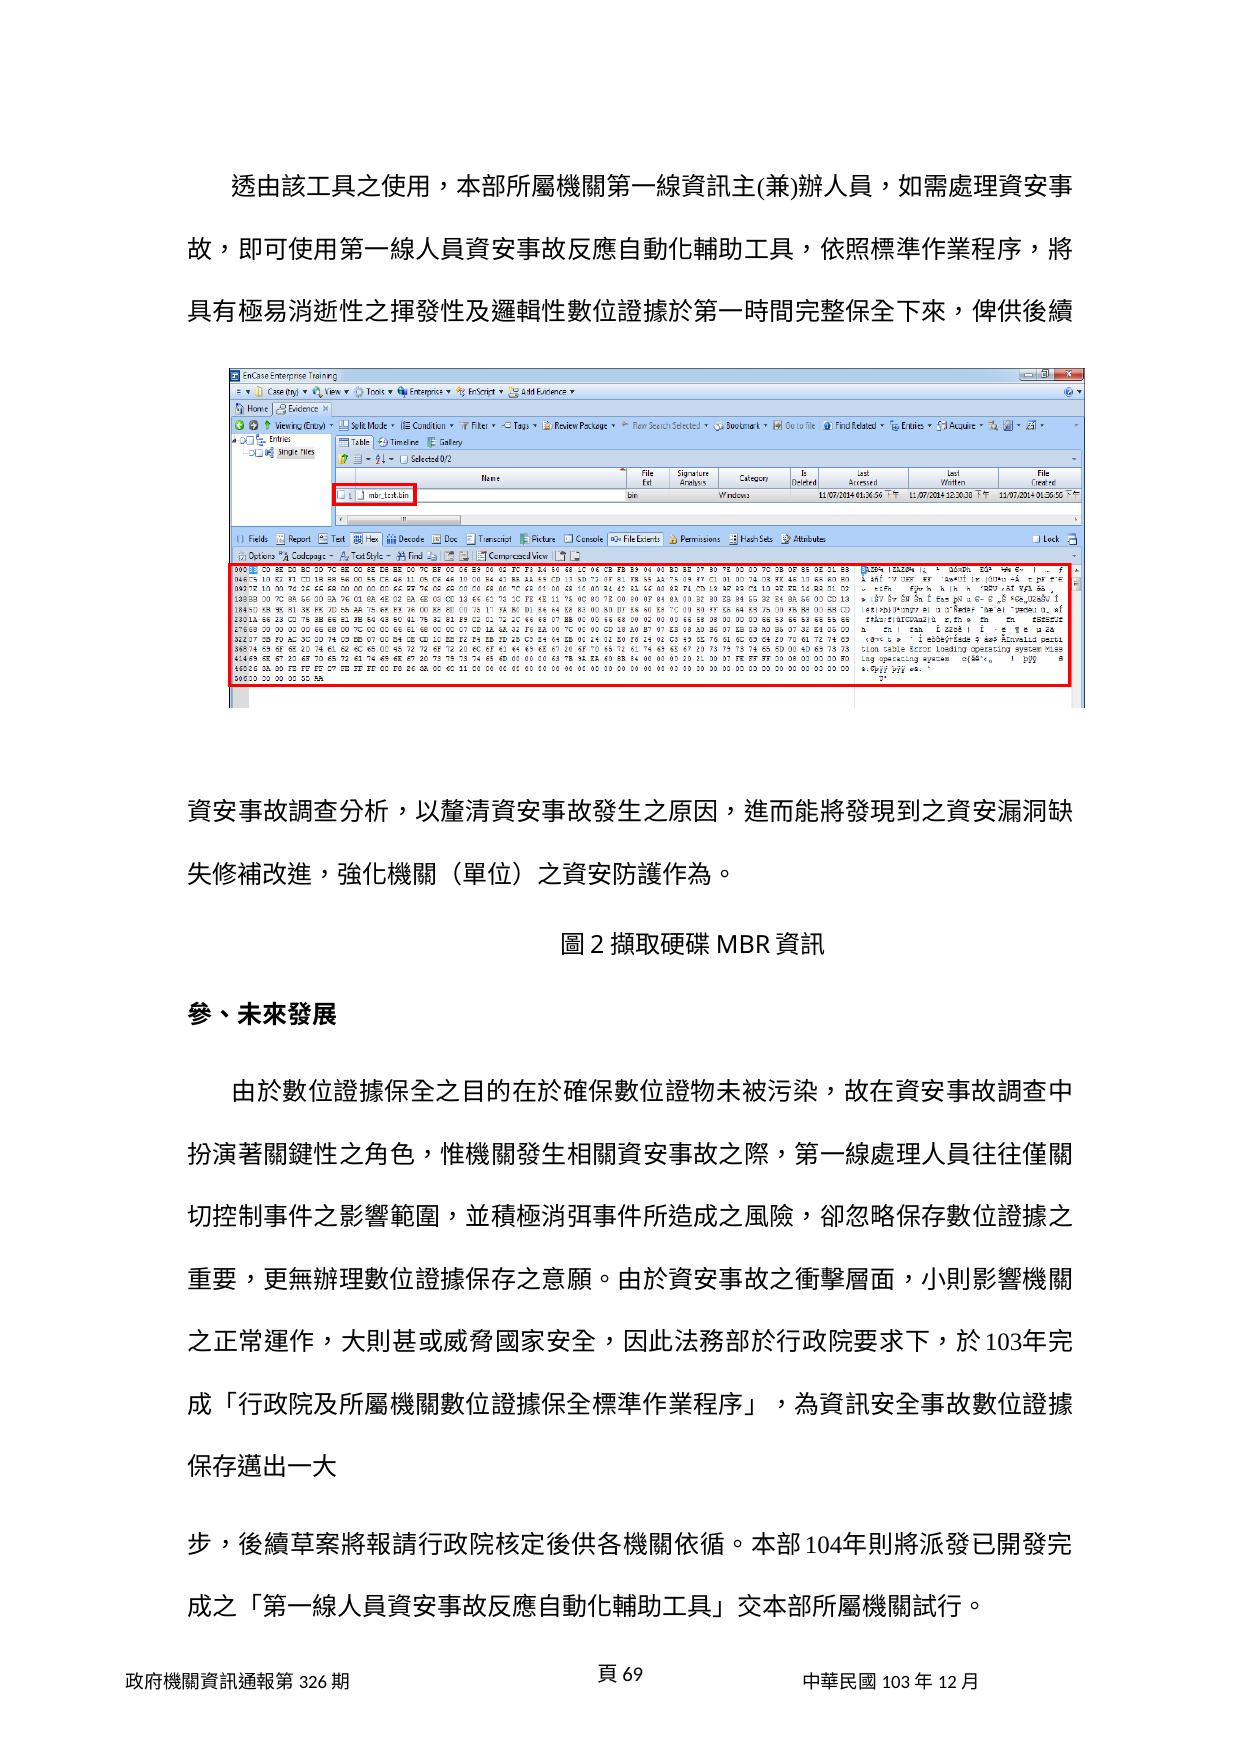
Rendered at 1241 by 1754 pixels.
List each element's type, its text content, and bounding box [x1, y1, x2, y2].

text 步，後續草案將報請行政院核定後供各機關依循。本部104年則將派發已開發完成之「第一線人員資安事故反應自動化輔助工具」交本部所屬機關試行。 [187, 1501, 1073, 1626]
text 透由該工具之使用，本部所屬機關第一線資訊主(兼)辦人員，如需處理資安事故，即可使用第一線人員資安事故反應自動化輔助工具，依照標準作業程序，將具有極易消逝性之揮發性及邏輯性數位證據於第一時間完整保全下來，俾供後續資安事故調查分析，以釐清資安事故發生之原因，進而能將發現到之資安漏洞缺失修補改進，強化機關（單位）之資安防護作為。 [187, 143, 1073, 893]
text 由於數位證據保全之目的在於確保數位證物未被污染，故在資安事故調查中扮演著關鍵性之角色，惟機關發生相關資安事故之際，第一線處理人員往往僅關切控制事件之影響範圍，並積極消弭事件所造成之風險，卻忽略保存數位證據之重要，更無辦理數位證據保存之意願。由於資安事故之衝擊層面，小則影響機關之正常運作，大則甚或威脅國家安全，因此法務部於行政院要求下，於103年完成「行政院及所屬機關數位證據保全標準作業程序」，為資訊安全事故數位證據保存邁出一大 [187, 1048, 1073, 1486]
text 圖2 擷取硬碟MBR資訊 [261, 901, 1073, 963]
text 參、未來發展 [187, 971, 1073, 1033]
